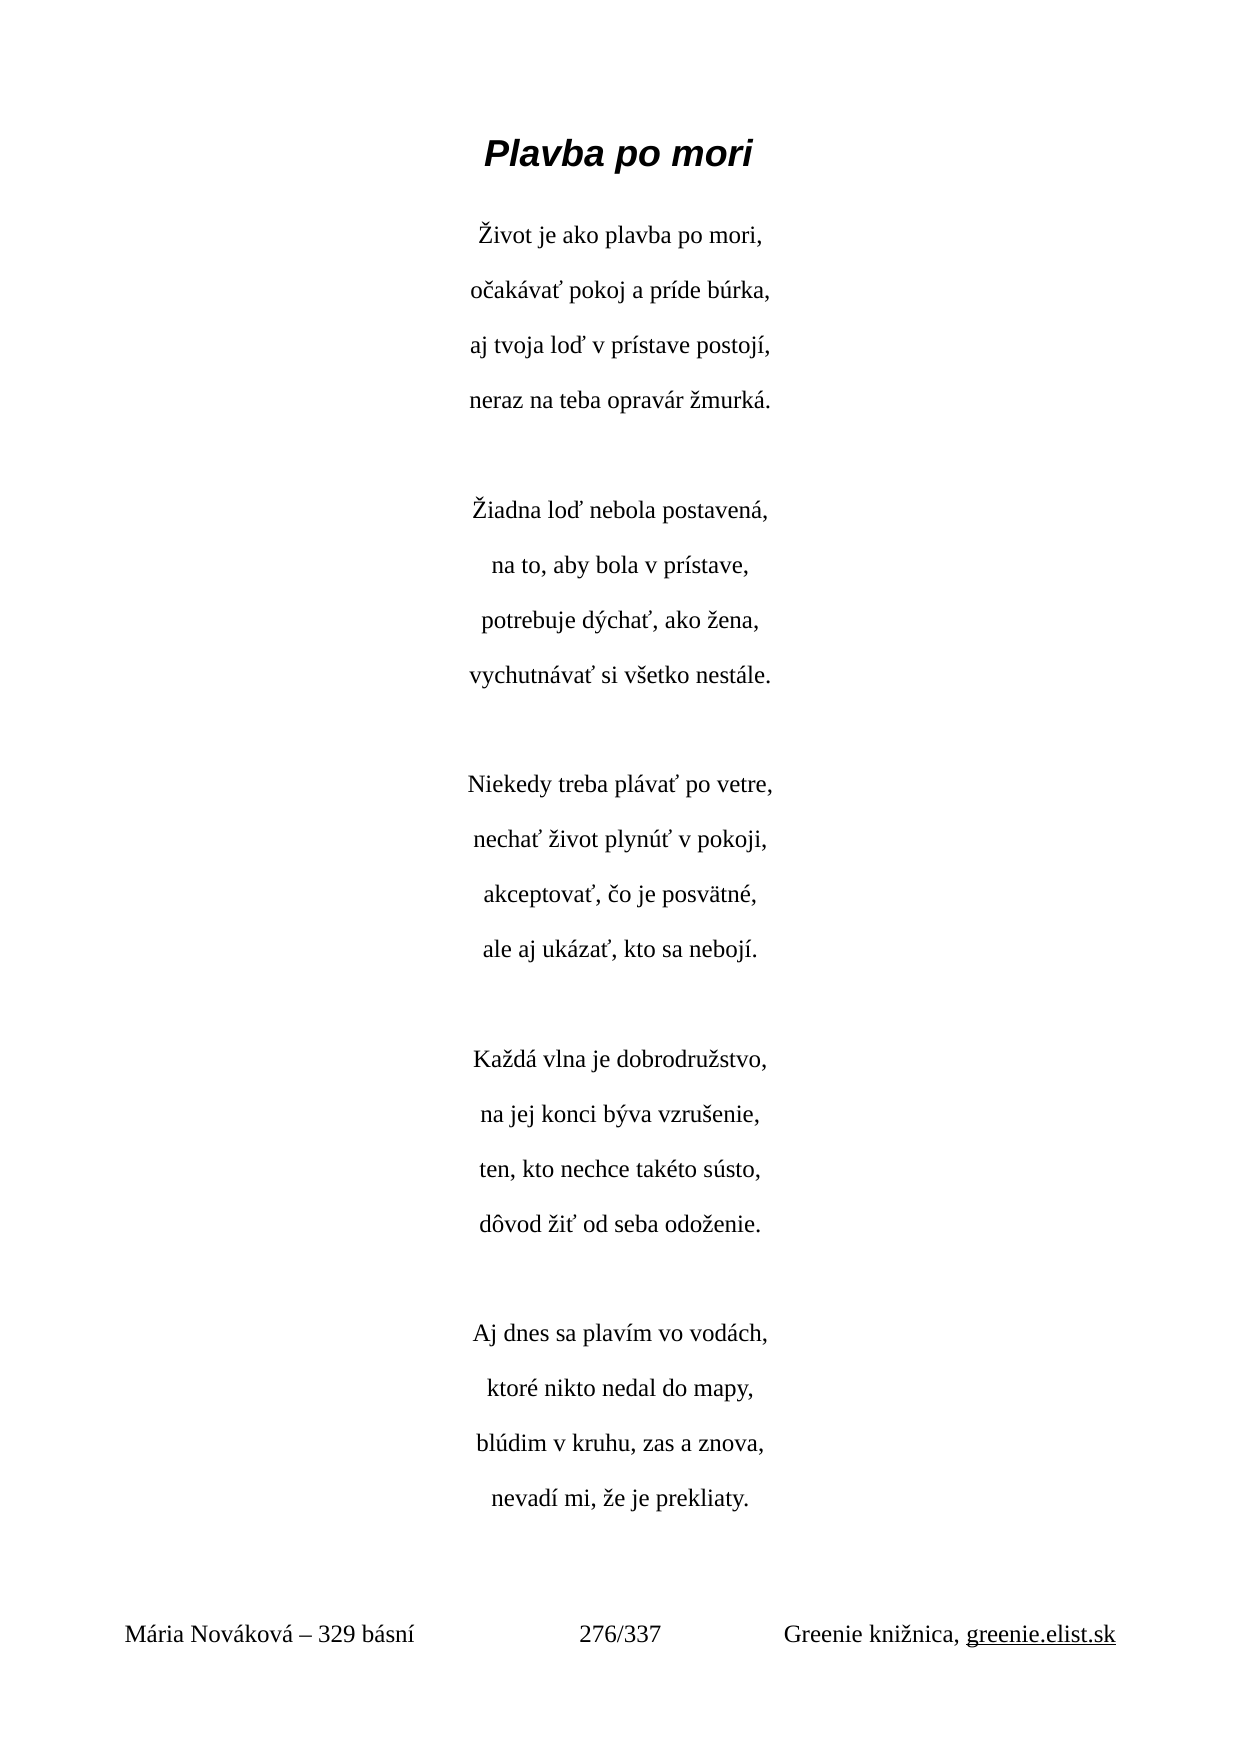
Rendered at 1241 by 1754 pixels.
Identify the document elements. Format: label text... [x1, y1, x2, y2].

text dôvod žiť od seba odoženie. [106, 1209, 1134, 1237]
text neraz na teba opravár žmurká. [106, 385, 1134, 414]
text Aj dnes sa plavím vo vodách, [106, 1318, 1134, 1347]
text Každá vlna je dobrodružstvo, [106, 1044, 1134, 1073]
text aj tvoja loď v prístave postojí, [106, 330, 1134, 359]
text Žiadna loď nebola postavená, [106, 495, 1134, 524]
text na to, aby bola v prístave, [106, 550, 1134, 579]
text akceptovať, čo je posvätné, [106, 879, 1134, 908]
text Niekedy treba plávať po vetre, [106, 769, 1134, 798]
text ktoré nikto nedal do mapy, [106, 1373, 1134, 1402]
text vychutnávať si všetko nestále. [106, 660, 1134, 688]
text očakávať pokoj a príde búrka, [106, 275, 1134, 304]
text potrebuje dýchať, ako žena, [106, 605, 1134, 633]
text nevadí mi, že je prekliaty. [106, 1483, 1134, 1512]
text na jej konci býva vzrušenie, [106, 1099, 1134, 1128]
text nechať život plynúť v pokoji, [106, 824, 1134, 853]
subtitle Plavba po mori [106, 131, 1134, 174]
text ale aj ukázať, kto sa nebojí. [106, 934, 1134, 963]
text ten, kto nechce takéto sústo, [106, 1154, 1134, 1182]
text Život je ako plavba po mori, [106, 221, 1134, 249]
text blúdim v kruhu, zas a znova, [106, 1428, 1134, 1457]
